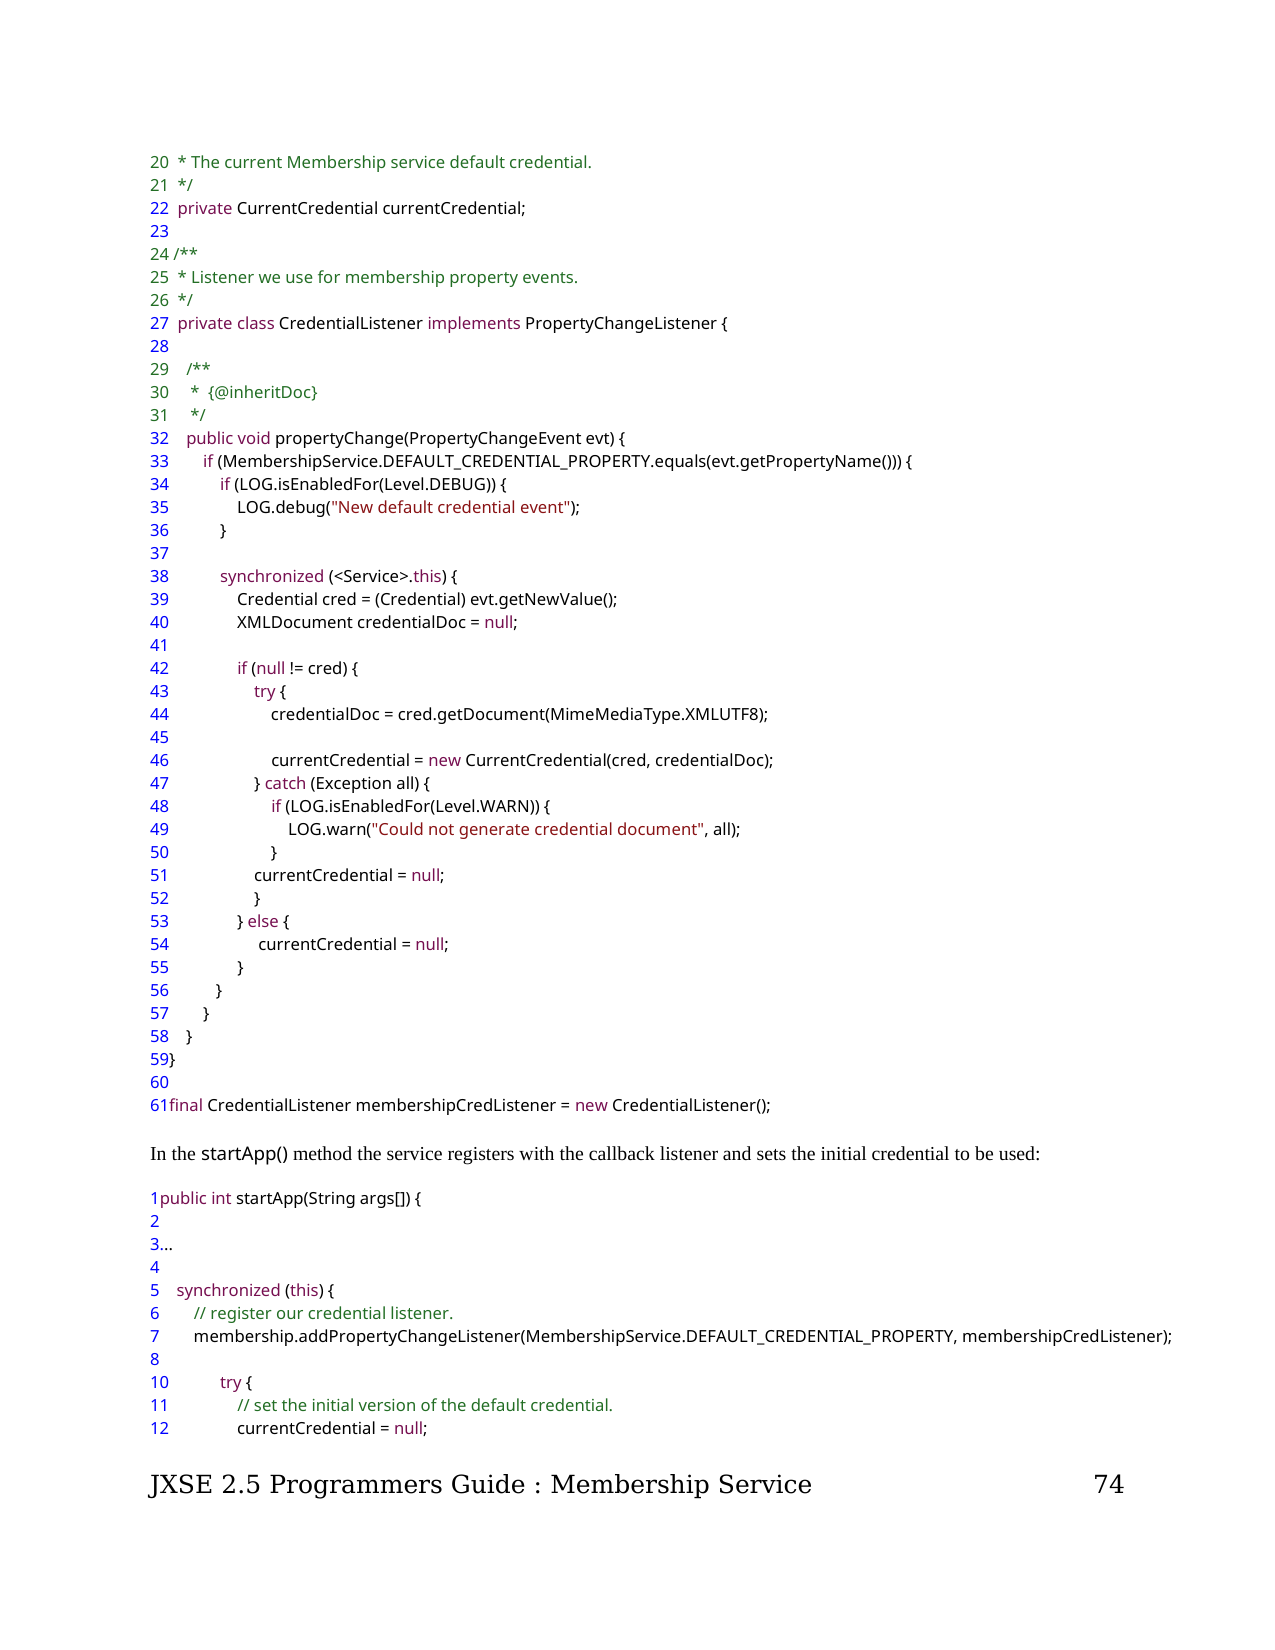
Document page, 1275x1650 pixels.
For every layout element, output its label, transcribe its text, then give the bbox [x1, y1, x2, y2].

text 30 * {@inheritDoc} [150, 380, 1125, 403]
text 3... [150, 1232, 1125, 1255]
text 32 public void propertyChange(PropertyChangeEvent evt) { [150, 426, 1125, 449]
text 21 */ [150, 173, 1125, 196]
text 20 * The current Membership service default credential. [150, 150, 1125, 173]
text 53 } else { [150, 910, 1125, 933]
text 50 } [150, 841, 1125, 864]
text 8 [150, 1347, 1125, 1370]
text 54 currentCredential = null; [150, 933, 1125, 956]
text 44 credentialDoc = cred.getDocument(MimeMediaType.XMLUTF8); [150, 702, 1125, 726]
text 41 [150, 633, 1125, 656]
text 31 */ [150, 403, 1125, 426]
text 11 // set the initial version of the default credential. [150, 1393, 1125, 1416]
text 23 [150, 219, 1125, 242]
text 47 } catch (Exception all) { [150, 772, 1125, 794]
text 42 if (null != cred) { [150, 656, 1125, 679]
text 27 private class CredentialListener implements PropertyChangeListener { [150, 311, 1125, 334]
text 57 } [150, 1002, 1125, 1025]
text 36 } [150, 518, 1125, 541]
text 28 [150, 334, 1125, 357]
text 37 [150, 541, 1125, 564]
text 38 synchronized (<Service>.this) { [150, 564, 1125, 587]
text 5 synchronized (this) { [150, 1278, 1125, 1301]
text 34 if (LOG.isEnabledFor(Level.DEBUG)) { [150, 472, 1125, 495]
text 10 try { [150, 1370, 1125, 1393]
text 4 [150, 1255, 1125, 1278]
text 40 XMLDocument credentialDoc = null; [150, 610, 1125, 633]
text 39 Credential cred = (Credential) evt.getNewValue(); [150, 587, 1125, 610]
text 46 currentCredential = new CurrentCredential(cred, credentialDoc); [150, 748, 1125, 772]
text 35 LOG.debug("New default credential event"); [150, 495, 1125, 518]
text 1public int startApp(String args[]) { [150, 1186, 1125, 1209]
text 60 [150, 1071, 1125, 1094]
text 48 if (LOG.isEnabledFor(Level.WARN)) { [150, 794, 1125, 818]
text 25 * Listener we use for membership property events. [150, 265, 1125, 288]
text 33 if (MembershipService.DEFAULT_CREDENTIAL_PROPERTY.equals(evt.getPropertyName())) { [150, 449, 1264, 472]
text 56 } [150, 979, 1125, 1002]
text 24 /** [150, 242, 1125, 265]
text 12 currentCredential = null; [150, 1416, 1125, 1439]
text In the startApp() method the service registers with the callback listener and sets the initial credential to be used: [150, 1140, 1125, 1165]
text 52 } [150, 887, 1125, 910]
text 61final CredentialListener membershipCredListener = new CredentialListener(); [150, 1094, 1125, 1117]
text 29 /** [150, 357, 1125, 380]
text 51 currentCredential = null; [150, 864, 1125, 887]
text 22 private CurrentCredential currentCredential; [150, 196, 1125, 219]
text 58 } [150, 1025, 1125, 1048]
text 55 } [150, 956, 1125, 979]
text 43 try { [150, 679, 1125, 702]
text 45 [150, 726, 1125, 748]
text 7 membership.addPropertyChangeListener(MembershipService.DEFAULT_CREDENTIAL_PROPERTY, membershipCredListener); [150, 1324, 1237, 1347]
text 26 */ [150, 288, 1125, 311]
text 2 [150, 1209, 1125, 1232]
text 6 // register our credential listener. [150, 1301, 1125, 1324]
text 49 LOG.warn("Could not generate credential document", all); [150, 818, 1125, 841]
text 59} [150, 1048, 1125, 1071]
